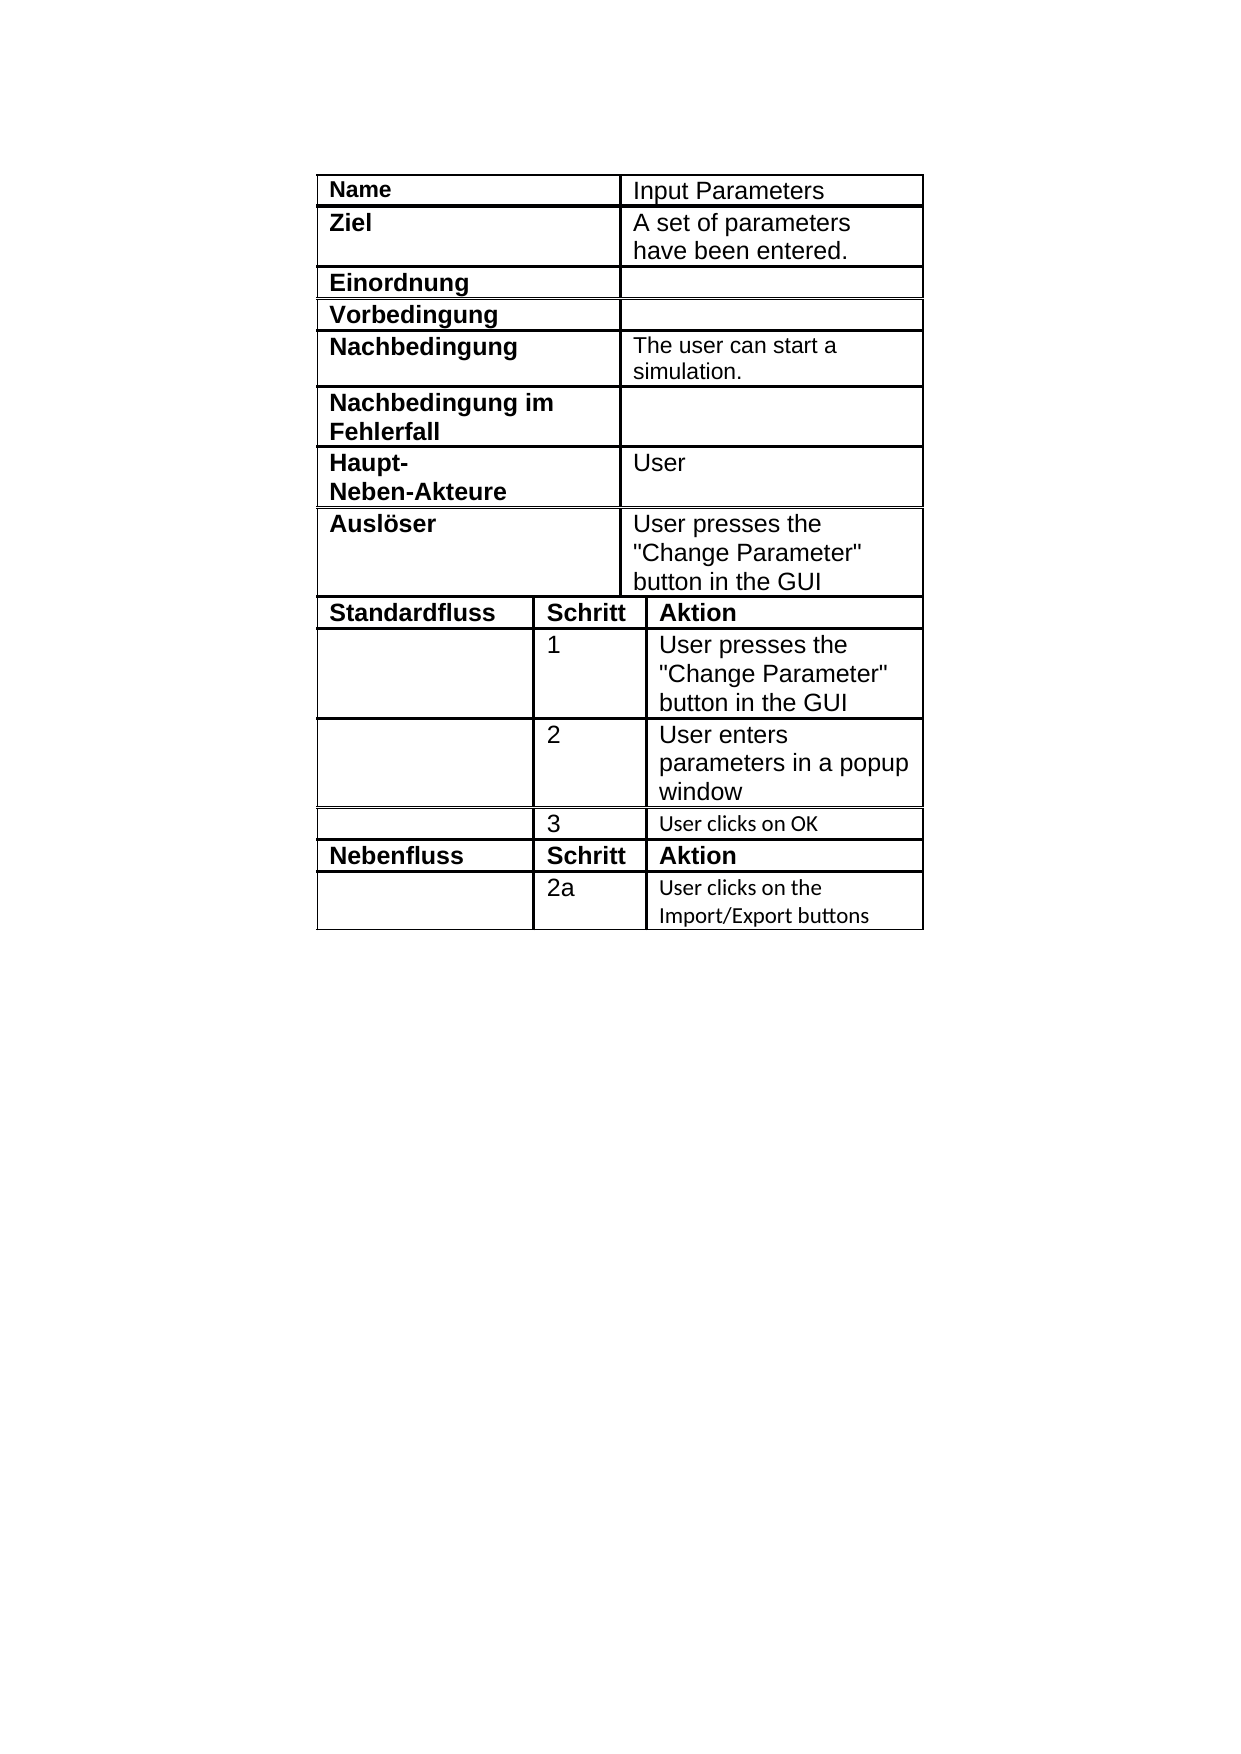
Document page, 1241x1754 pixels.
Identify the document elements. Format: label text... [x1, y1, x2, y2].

table_cell Vorbedingung [318, 300, 619, 329]
table_cell 3 [535, 809, 645, 838]
table_cell Ziel [318, 208, 619, 265]
table_cell User clicks on OK [648, 809, 922, 838]
table_cell Standardfluss [318, 598, 532, 627]
table_cell 2a [535, 873, 645, 929]
table_cell [622, 300, 922, 329]
table_cell Nebenfluss [318, 841, 532, 870]
table_cell [622, 388, 922, 445]
table_cell User presses the "Change Parameter" button in the GUI [648, 630, 922, 717]
table_cell [318, 720, 532, 806]
table_cell [318, 873, 532, 929]
table_cell Nachbedingung [318, 332, 619, 385]
table_cell [622, 268, 922, 297]
table_cell Aktion [648, 841, 922, 870]
table_cell User clicks on the Import/Export buttons [648, 873, 922, 929]
table_cell 1 [535, 630, 645, 717]
table_cell [318, 630, 532, 717]
table_cell [318, 809, 532, 838]
table_cell Auslöser [318, 509, 619, 595]
table_cell Aktion [648, 598, 922, 627]
table_cell User presses the "Change Parameter" button in the GUI [622, 509, 922, 595]
table_cell User [622, 448, 922, 506]
table_cell A set of parameters have been entered. [622, 208, 922, 265]
table_cell 2 [535, 720, 645, 806]
table_cell Schritt [535, 841, 645, 870]
table_cell Haupt- Neben-Akteure [318, 448, 619, 506]
table_header Name [318, 176, 619, 204]
table_header Input Parameters [622, 176, 922, 204]
table_cell Schritt [535, 598, 645, 627]
table_cell Nachbedingung im Fehlerfall [318, 388, 619, 445]
table_cell Einordnung [318, 268, 619, 297]
table_cell User enters parameters in a popup window [648, 720, 922, 806]
table_cell The user can start a simulation. [622, 332, 922, 385]
